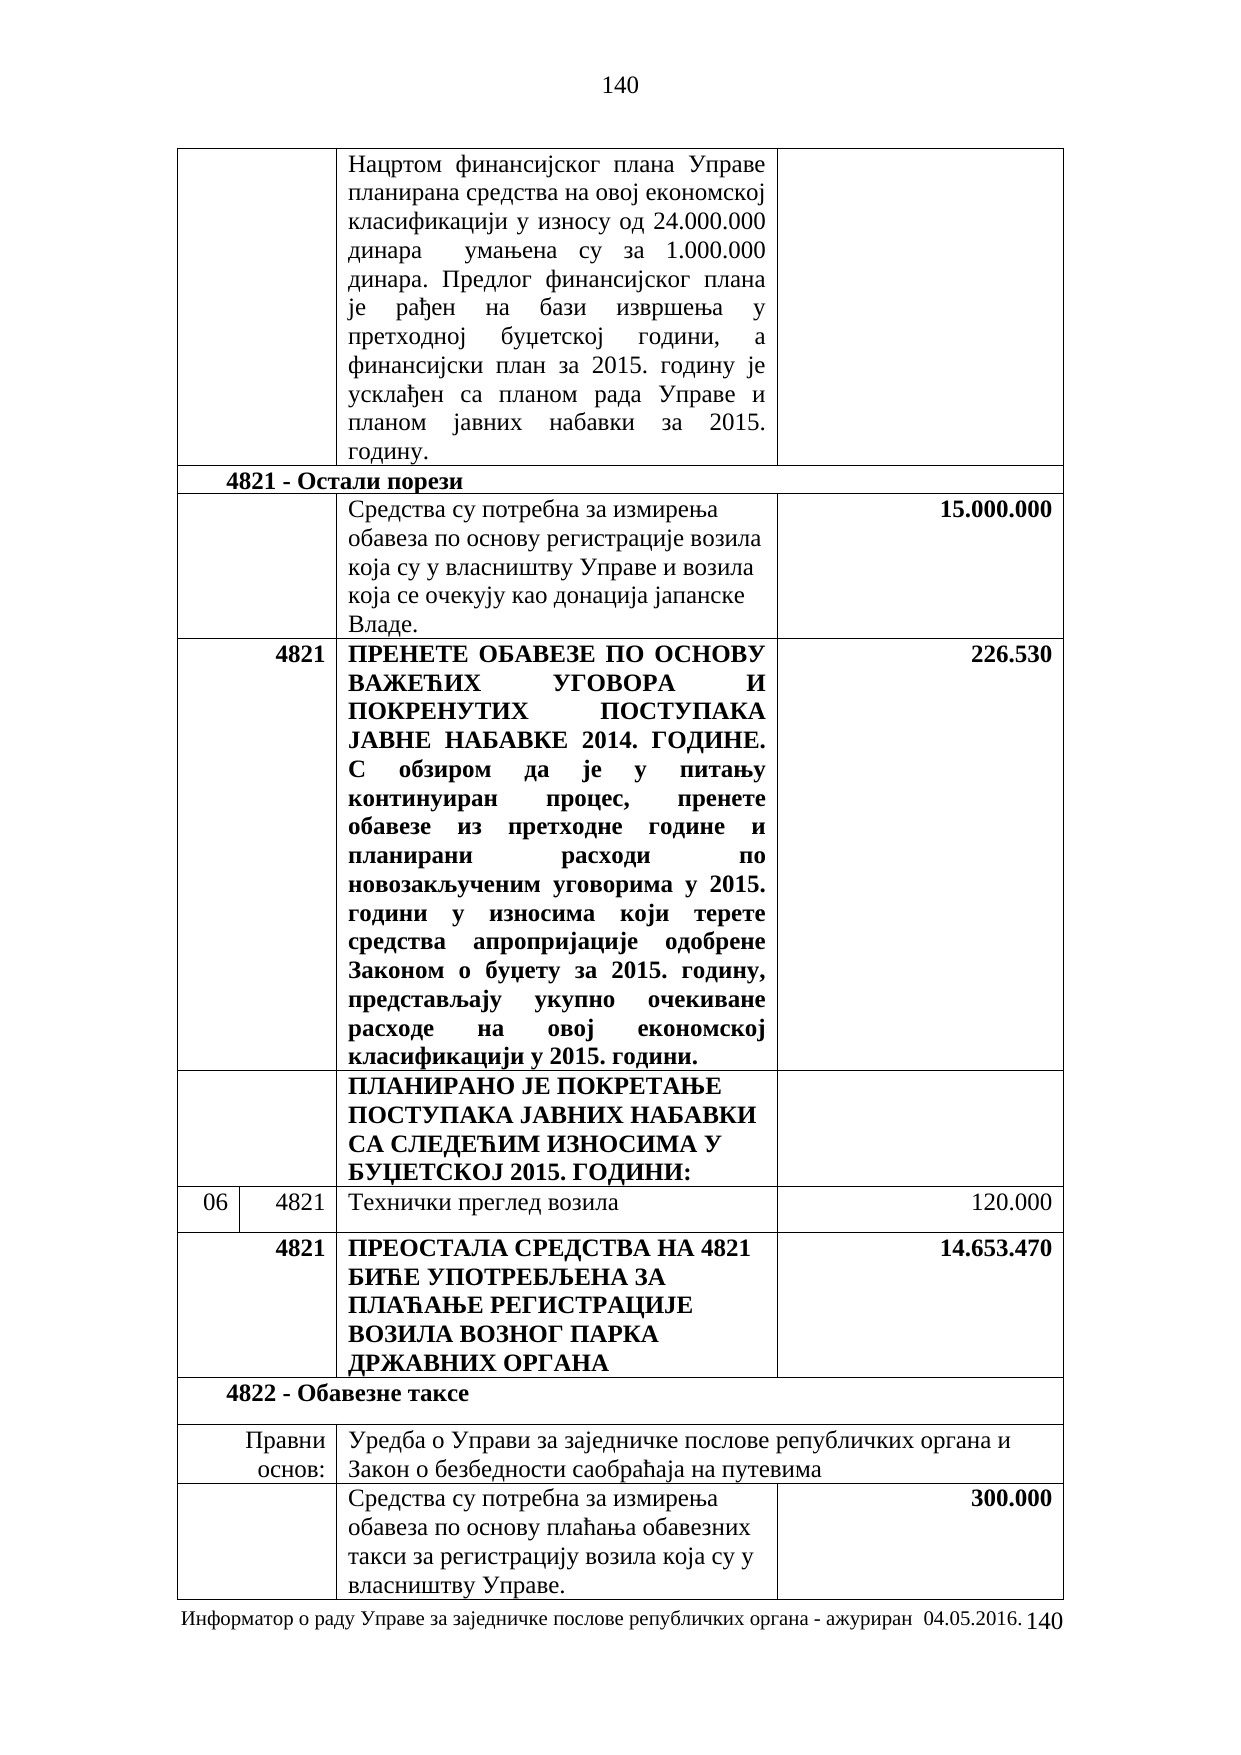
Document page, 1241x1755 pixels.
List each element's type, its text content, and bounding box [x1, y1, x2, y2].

table_cell 4821 [240, 1187, 336, 1232]
table_cell [778, 1071, 1063, 1186]
table_cell 4822 - Обавезне таксе [178, 1378, 1063, 1424]
table_cell [178, 1484, 336, 1598]
table_cell Уредба о Управи за заједничке послове републичких органа и Закон о безбедности саобраћаја на путевима [337, 1425, 1063, 1482]
table_cell Нацртом финансијског плана Управе планирана средства на овој економској класификацији у износу од 24.000.000 динара умањена су за 1.000.000 динара. Предлог финансијског плана је рађен на бази извршења у претходној буџетској години, а финансијски план за 2015. годину је усклађен са планом рада Управе и планом јавних набавки за 2015. годину. [337, 149, 777, 465]
table_cell 226.530 [778, 639, 1063, 1070]
table_cell Технички преглед возила [337, 1187, 777, 1232]
table_cell Правни основ: [178, 1425, 336, 1482]
table_cell Средства су потребна за измирења обавеза по основу регистрације возила која су у власништву Управе и возила која се очекују као донација јапанске Владе. [337, 494, 777, 638]
table_cell 4821 [178, 1233, 336, 1377]
table_cell [778, 149, 1063, 465]
table_cell [178, 494, 336, 638]
table_cell 120.000 [778, 1187, 1063, 1232]
table_cell [178, 149, 336, 465]
table_cell 4821 - Остали порези [178, 466, 1063, 493]
table_cell ПЛАНИРАНО ЈЕ ПОКРЕТАЊЕ ПОСТУПАКА ЈАВНИХ НАБАВКИ СА СЛЕДЕЋИМ ИЗНОСИМА У БУЏЕТСКОЈ 2015. ГОДИНИ: [337, 1071, 777, 1186]
table_cell 4821 [178, 639, 336, 1070]
table_cell 15.000.000 [778, 494, 1063, 638]
table_cell 06 [178, 1187, 239, 1232]
table_cell [178, 1071, 336, 1186]
table_cell 14.653.470 [778, 1233, 1063, 1377]
table_cell Средства су потребна за измирења обавеза по основу плаћања обавезних такси за регистрацију возила која су у власништву Управе. [337, 1484, 777, 1598]
table_cell ПРЕОСТАЛА СРЕДСТВА НА 4821 БИЋЕ УПОТРЕБЉЕНА ЗА ПЛАЋАЊЕ РЕГИСТРАЦИЈЕ ВОЗИЛА ВОЗНОГ ПАРКА ДРЖАВНИХ ОРГАНА [337, 1233, 777, 1377]
table_cell ПРЕНЕТЕ ОБАВЕЗЕ ПО ОСНОВУ ВАЖЕЋИХ УГОВОРА И ПОКРЕНУТИХ ПОСТУПАКА ЈАВНЕ НАБАВКЕ 2014. ГОДИНЕ. С обзиром да је у питању континуиран процес, пренете обавезе из претходне године и планирани расходи по новозакљученим уговорима у 2015. години у износима који терете средства апропријације одобрене Законом о буџету за 2015. годину, представљају укупно очекиване расходе на овој економској класификацији у 2015. години. [337, 639, 777, 1070]
table_cell 300.000 [778, 1484, 1063, 1598]
